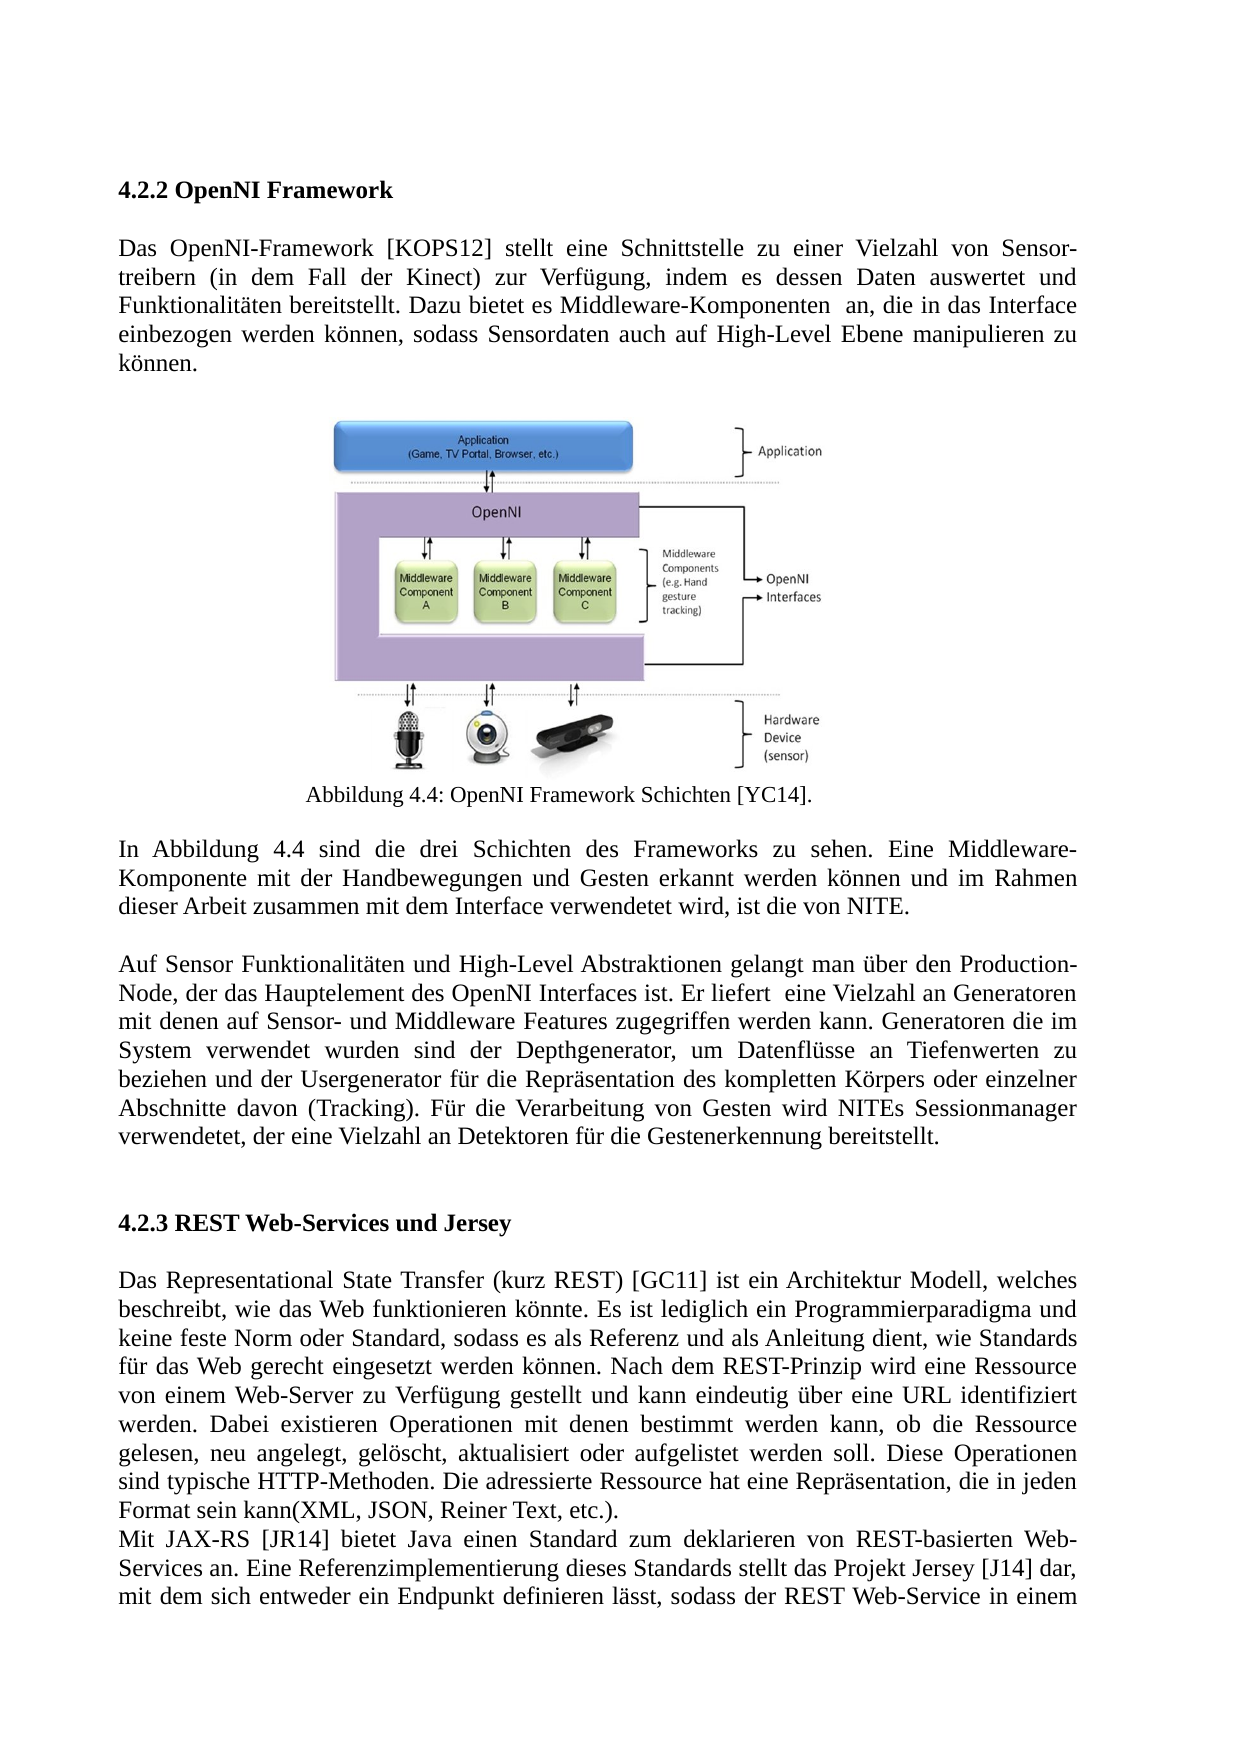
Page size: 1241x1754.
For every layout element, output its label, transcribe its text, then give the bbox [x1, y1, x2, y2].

text 4.2.3 REST Web-Services und Jersey [118, 1208, 1078, 1236]
text Mit JAX-RS [JR14] bietet Java einen Standard zum deklarieren von REST-basierten Web-Services an. Eine Referenzimplementierung dieses Standards stellt das Projekt Jersey [J14] dar, mit dem sich entweder ein Endpunkt definieren lässt, sodass der REST Web-Service in einem [118, 1524, 1078, 1610]
text In Abbildung 4.4 sind die drei Schichten des Frameworks zu sehen. Eine Middleware-Komponente mit der Handbewegungen und Gesten erkannt werden können und im Rahmen dieser Arbeit zusammen mit dem Interface verwendetet wird, ist die von NITE. [118, 834, 1078, 920]
text Das Representational State Transfer (kurz REST) [GC11] ist ein Architektur Modell, welches beschreibt, wie das Web funktionieren könnte. Es ist lediglich ein Programmierparadigma und keine feste Norm oder Standard, sodass es als Referenz und als Anleitung dient, wie Standards für das Web gerecht eingesetzt werden können. Nach dem REST-Prinzip wird eine Ressource von einem Web-Server zu Verfügung gestellt und kann eindeutig über eine URL identifiziert werden. Dabei existieren Operationen mit denen bestimmt werden kann, ob die Ressource gelesen, neu angelegt, gelöscht, aktualisiert oder aufgelistet werden soll. Diese Operationen sind typische HTTP-Methoden. Die adressierte Ressource hat eine Repräsentation, die in jeden Format sein kann(XML, JSON, Reiner Text, etc.). [118, 1265, 1078, 1524]
text Das OpenNI-Framework [KOPS12] stellt eine Schnittstelle zu einer Vielzahl von Sensor-treibern (in dem Fall der Kinect) zur Verfügung, indem es dessen Daten auswertet und Funktionalitäten bereitstellt. Dazu bietet es Middleware-Komponenten an, die in das Interface einbezogen werden können, sodass Sensordaten auch auf High-Level Ebene manipulieren zu können. [118, 233, 1078, 377]
picture [328, 417, 903, 782]
text Abbildung 4.4: OpenNI Framework Schichten [YC14]. [118, 406, 1078, 808]
text Auf Sensor Funktionalitäten und High-Level Abstraktionen gelangt man über den Production-Node, der das Hauptelement des OpenNI Interfaces ist. Er liefert eine Vielzahl an Generatoren mit denen auf Sensor- und Middleware Features zugegriffen werden kann. Generatoren die im System verwendet wurden sind der Depthgenerator, um Datenflüsse an Tiefenwerten zu beziehen und der Usergenerator für die Repräsentation des kompletten Körpers oder einzelner Abschnitte davon (Tracking). Für die Verarbeitung von Gesten wird NITEs Sessionmanager verwendetet, der eine Vielzahl an Detektoren für die Gestenerkennung bereitstellt. [118, 949, 1078, 1150]
text 4.2.2 OpenNI Framework [118, 176, 1078, 204]
